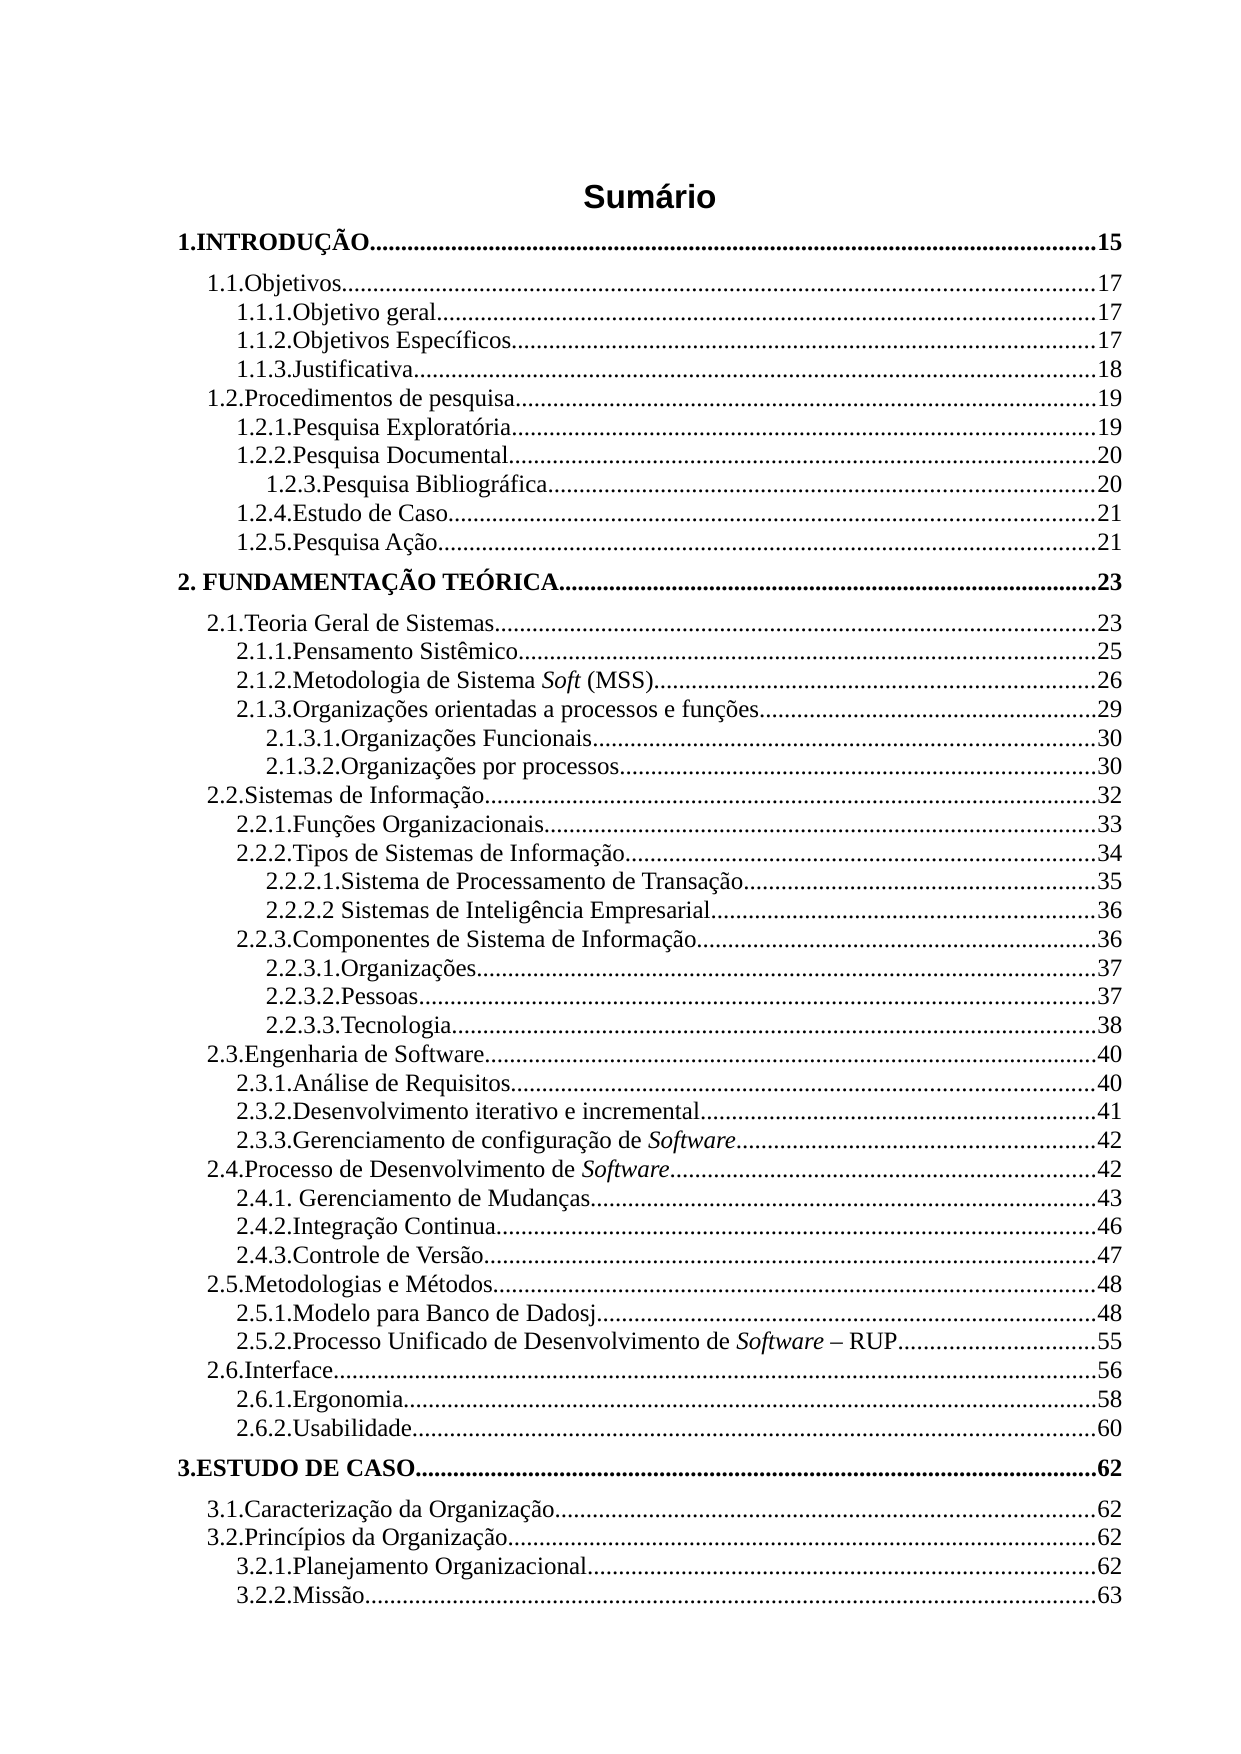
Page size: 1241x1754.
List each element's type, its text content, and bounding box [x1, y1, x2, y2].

text 1.2.Procedimentos de pesquisa 19 [207, 383, 1122, 412]
text 2.2.Sistemas de Informação 32 [207, 780, 1122, 809]
text 1.1.1.Objetivo geral 17 [236, 297, 1122, 325]
text 2.2.1.Funções Organizacionais 33 [236, 809, 1122, 838]
text 2.1.Teoria Geral de Sistemas 23 [207, 608, 1122, 636]
text 2.2.3.1.Organizações 37 [266, 953, 1122, 981]
text 2.3.Engenharia de Software 40 [207, 1039, 1122, 1068]
text 2.2.2.1.Sistema de Processamento de Transação 35 [266, 866, 1122, 895]
text 2.4.Processo de Desenvolvimento de Software 42 [207, 1154, 1122, 1183]
text 1.2.1.Pesquisa Exploratória 19 [236, 412, 1122, 440]
text 2.5.1.Modelo para Banco de Dadosj 48 [236, 1298, 1122, 1326]
text 1.1.2.Objetivos Específicos 17 [236, 325, 1122, 354]
subtitle Sumário [177, 177, 1122, 216]
text 3.2.1.Planejamento Organizacional 62 [236, 1551, 1122, 1580]
text 1.Introdução 15 [177, 227, 1122, 256]
text 3.1.Caracterização da Organização 62 [207, 1494, 1122, 1522]
text 2.2.2.2 Sistemas de Inteligência Empresarial 36 [266, 895, 1122, 924]
text 2.1.3.2.Organizações por processos 30 [266, 751, 1122, 780]
text 3.Estudo de Caso 62 [177, 1453, 1122, 1482]
text 2.1.3.1.Organizações Funcionais 30 [266, 723, 1122, 751]
text 2.1.3.Organizações orientadas a processos e funções 29 [236, 694, 1122, 723]
text 1.2.3.Pesquisa Bibliográfica 20 [266, 469, 1122, 498]
text 2.5.Metodologias e Métodos 48 [207, 1269, 1122, 1298]
text 2.2.3.3.Tecnologia 38 [266, 1010, 1122, 1039]
text 2.6.Interface 56 [207, 1355, 1122, 1384]
text 2.1.1.Pensamento Sistêmico 25 [236, 636, 1122, 665]
text 2. Fundamentação Teórica 23 [177, 567, 1122, 596]
text 2.3.3.Gerenciamento de configuração de Software 42 [236, 1125, 1122, 1154]
text 2.4.2.Integração Continua 46 [236, 1211, 1122, 1240]
text 2.2.3.2.Pessoas 37 [266, 981, 1122, 1010]
text 2.4.1. Gerenciamento de Mudanças 43 [236, 1183, 1122, 1211]
text 1.1.3.Justificativa 18 [236, 354, 1122, 383]
text 1.2.4.Estudo de Caso 21 [236, 498, 1122, 527]
text 2.3.2.Desenvolvimento iterativo e incremental 41 [236, 1096, 1122, 1125]
text 1.2.5.Pesquisa Ação 21 [236, 527, 1122, 555]
text 2.5.2.Processo Unificado de Desenvolvimento de Software – RUP 55 [236, 1326, 1122, 1355]
text 3.2.Princípios da Organização 62 [207, 1522, 1122, 1551]
text 2.2.2.Tipos de Sistemas de Informação 34 [236, 838, 1122, 866]
text 2.6.2.Usabilidade 60 [236, 1413, 1122, 1441]
text 2.4.3.Controle de Versão 47 [236, 1240, 1122, 1269]
text 2.1.2.Metodologia de Sistema Soft (MSS) 26 [236, 665, 1122, 694]
text 2.2.3.Componentes de Sistema de Informação 36 [236, 924, 1122, 953]
text 2.3.1.Análise de Requisitos 40 [236, 1068, 1122, 1096]
text 2.6.1.Ergonomia 58 [236, 1384, 1122, 1413]
text 1.1.Objetivos 17 [207, 268, 1122, 297]
text 1.2.2.Pesquisa Documental 20 [236, 440, 1122, 469]
text 3.2.2.Missão 63 [236, 1580, 1122, 1609]
